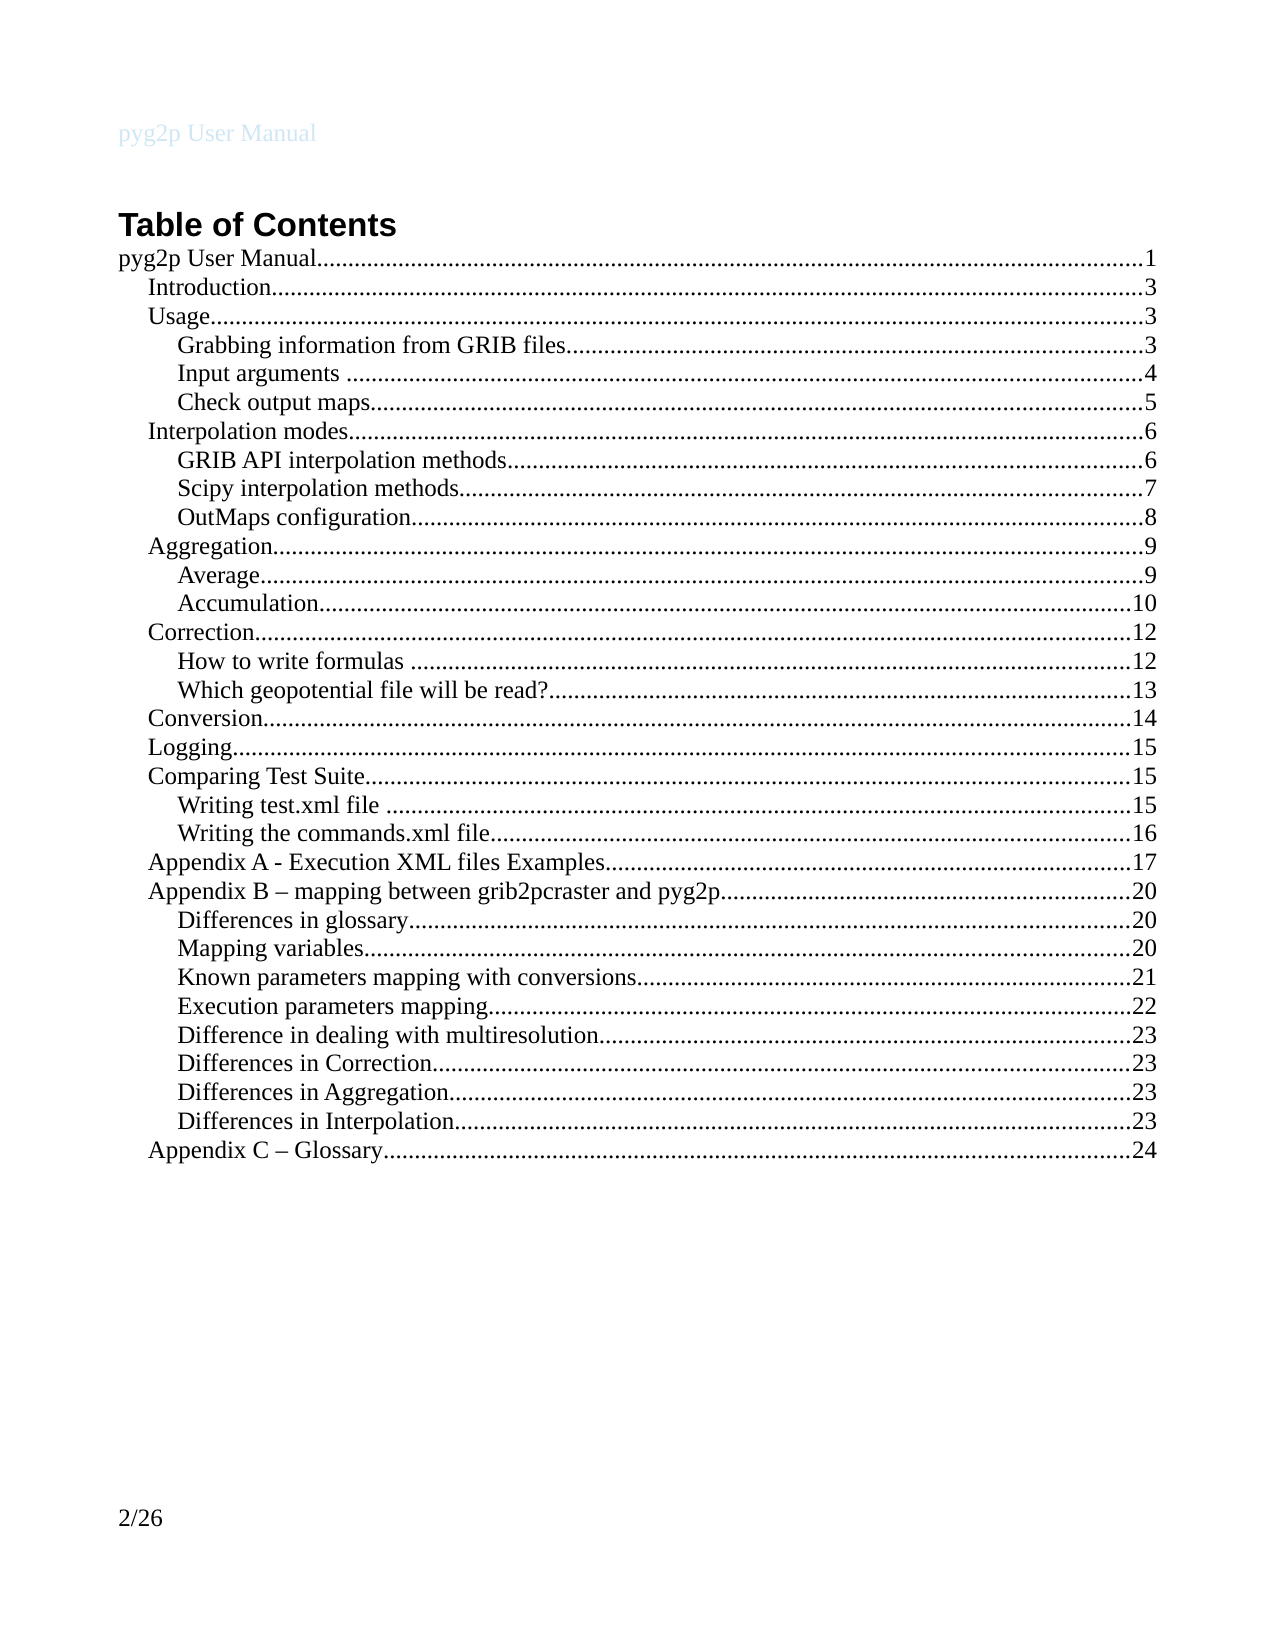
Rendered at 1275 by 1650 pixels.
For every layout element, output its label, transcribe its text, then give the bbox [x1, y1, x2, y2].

text Accumulation 10 [177, 588, 1157, 617]
text Average 9 [177, 560, 1157, 588]
text OutMaps configuration 8 [177, 502, 1157, 531]
text How to write formulas 12 [177, 646, 1157, 675]
text Known parameters mapping with conversions 21 [177, 962, 1157, 991]
subtitle Table of Contents [118, 205, 1157, 243]
text Check output maps 5 [177, 387, 1157, 416]
text Comparing Test Suite 15 [148, 761, 1157, 790]
text Differences in Aggregation 23 [177, 1077, 1157, 1106]
text pyg2p User Manual 1 [118, 243, 1157, 272]
text Differences in glossary 20 [177, 905, 1157, 933]
text Logging 15 [148, 732, 1157, 761]
text Appendix C – Glossary 24 [148, 1135, 1157, 1163]
text Differences in Interpolation 23 [177, 1106, 1157, 1135]
text GRIB API interpolation methods 6 [177, 445, 1157, 473]
text Grabbing information from GRIB files. 3 [177, 330, 1157, 358]
text Appendix A - Execution XML files Examples 17 [148, 847, 1157, 876]
text Input arguments 4 [177, 358, 1157, 387]
text Aggregation 9 [148, 531, 1157, 560]
text Appendix B – mapping between grib2pcraster and pyg2p 20 [148, 876, 1157, 905]
text Which geopotential file will be read? 13 [177, 675, 1157, 703]
text Execution parameters mapping 22 [177, 991, 1157, 1020]
text Writing test.xml file 15 [177, 790, 1157, 818]
text Scipy interpolation methods 7 [177, 473, 1157, 502]
text Correction 12 [148, 617, 1157, 646]
text Difference in dealing with multiresolution 23 [177, 1020, 1157, 1048]
text Introduction 3 [148, 272, 1157, 301]
text Differences in Correction 23 [177, 1048, 1157, 1077]
text Interpolation modes 6 [148, 416, 1157, 445]
text Writing the commands.xml file 16 [177, 818, 1157, 847]
text Conversion 14 [148, 703, 1157, 732]
text Usage 3 [148, 301, 1157, 330]
text Mapping variables 20 [177, 933, 1157, 962]
